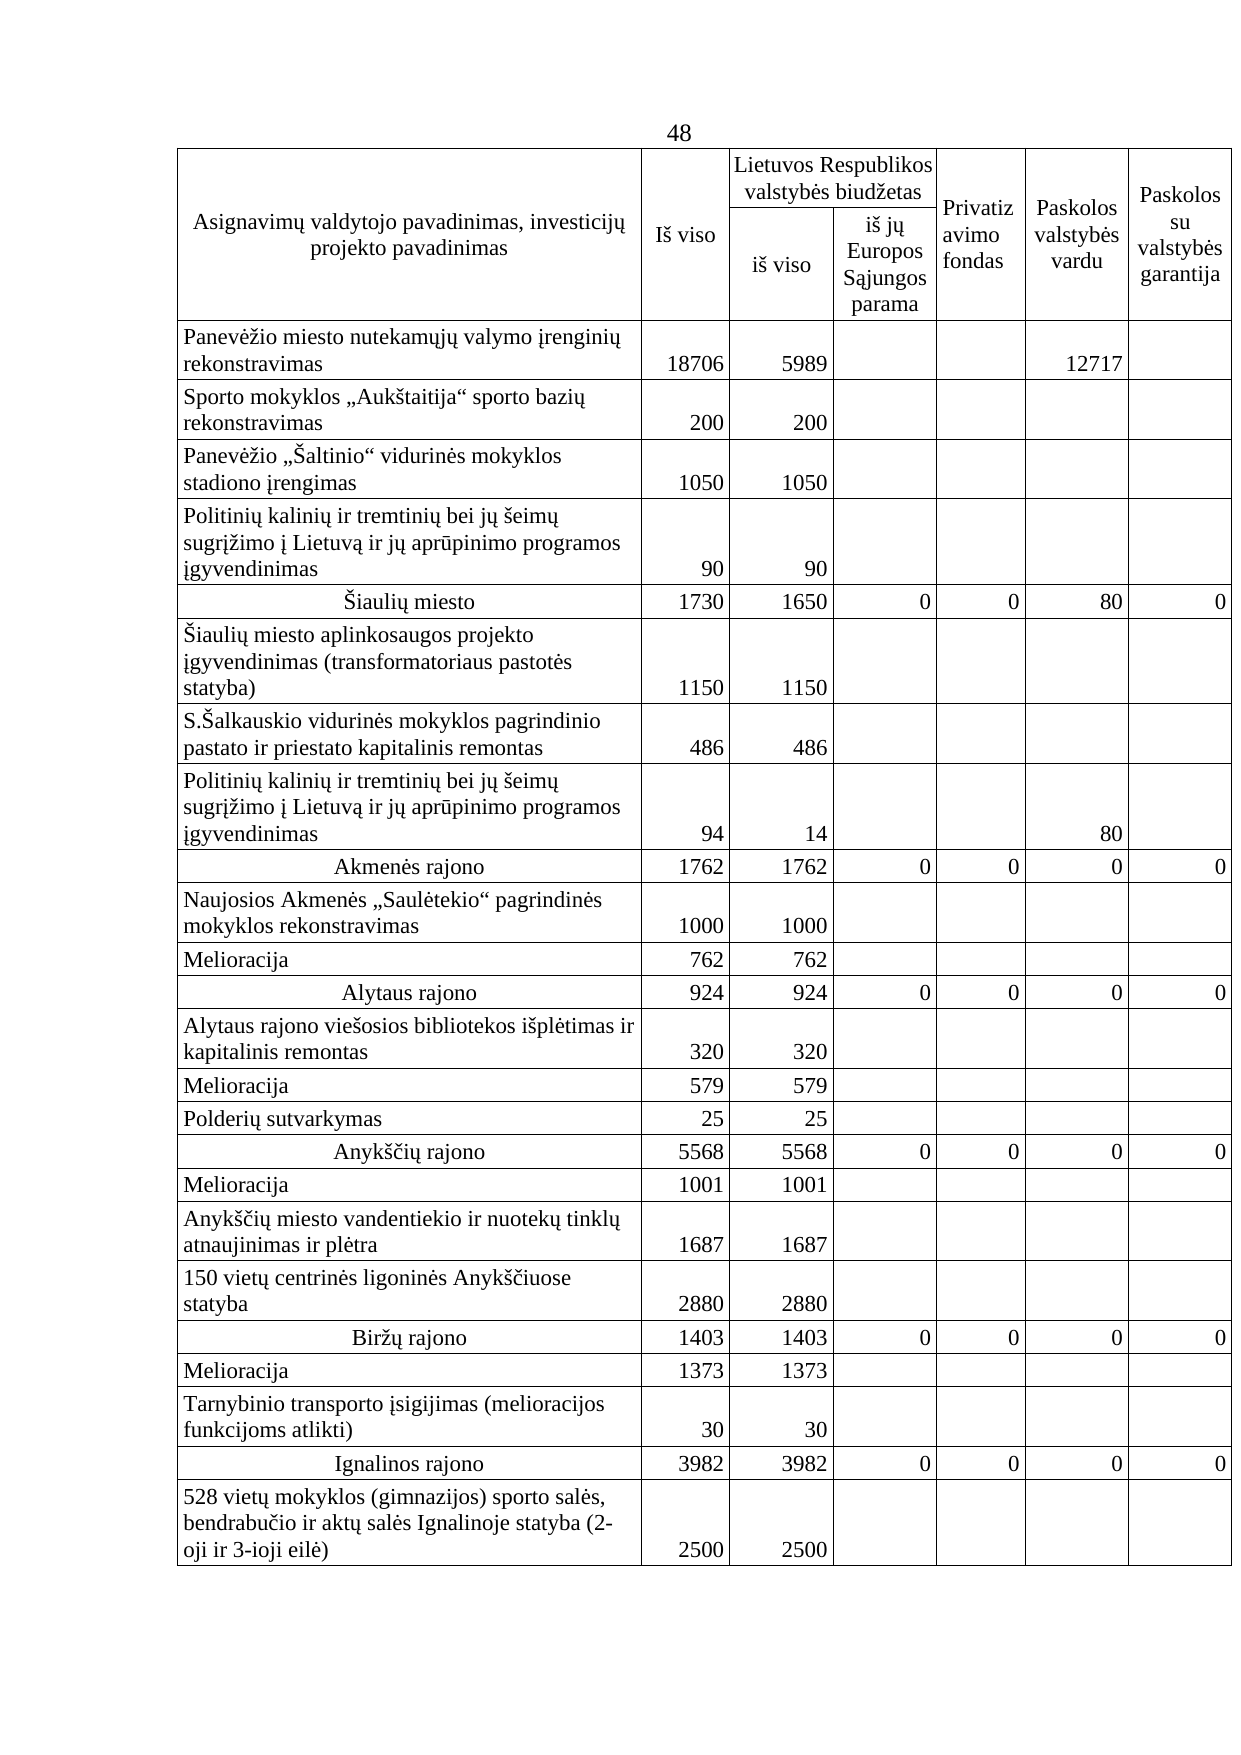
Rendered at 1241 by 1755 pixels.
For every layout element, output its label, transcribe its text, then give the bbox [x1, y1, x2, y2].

table_cell 18706 [642, 321, 729, 379]
table_cell [834, 619, 936, 703]
table_cell [937, 1009, 1025, 1068]
table_cell 94 [642, 764, 729, 849]
table_cell [1026, 1009, 1128, 1068]
table_cell 0 [834, 1321, 936, 1353]
table_cell 320 [642, 1009, 729, 1068]
table_cell [834, 1387, 936, 1446]
table_cell [1129, 1261, 1231, 1320]
table_cell [1129, 1387, 1231, 1446]
table_cell [1129, 1009, 1231, 1068]
table_cell 924 [642, 976, 729, 1008]
table_cell iš jų Europos Sąjungos parama [834, 208, 936, 319]
table_cell Tarnybinio transporto įsigijimas (melioracijos funkcijoms atlikti) [178, 1387, 641, 1446]
table_cell 0 [1129, 1447, 1231, 1479]
table_cell 1650 [730, 585, 833, 617]
table_cell [1129, 883, 1231, 942]
table_header Iš viso [642, 149, 729, 319]
table_cell [1026, 1202, 1128, 1260]
table_cell 0 [937, 1447, 1025, 1479]
table_cell [1026, 704, 1128, 763]
table_cell 1373 [642, 1354, 729, 1386]
table_cell 2880 [642, 1261, 729, 1320]
table_cell 12717 [1026, 321, 1128, 379]
table_cell [1129, 1480, 1231, 1565]
table_cell Melioracija [178, 1069, 641, 1101]
table_cell [834, 380, 936, 439]
table_cell [834, 883, 936, 942]
table_cell [1129, 380, 1231, 439]
table_cell Akmenės rajono [178, 850, 641, 882]
table_cell 2500 [642, 1480, 729, 1565]
table_cell 80 [1026, 585, 1128, 617]
table_cell 30 [642, 1387, 729, 1446]
table_cell 90 [730, 499, 833, 584]
table_cell [1129, 704, 1231, 763]
table_cell [834, 1480, 936, 1565]
table_cell Biržų rajono [178, 1321, 641, 1353]
table_cell 5568 [730, 1135, 833, 1167]
table_cell 1001 [642, 1169, 729, 1201]
table_cell 3982 [730, 1447, 833, 1479]
table_cell 200 [642, 380, 729, 439]
table_cell Anykščių miesto vandentiekio ir nuotekų tinklų atnaujinimas ir plėtra [178, 1202, 641, 1260]
table_cell [1129, 440, 1231, 498]
table_cell 0 [1026, 850, 1128, 882]
table_cell 1687 [730, 1202, 833, 1260]
table_cell Sporto mokyklos „Aukštaitija“ sporto bazių rekonstravimas [178, 380, 641, 439]
table_cell 25 [642, 1102, 729, 1134]
table_cell Politinių kalinių ir tremtinių bei jų šeimų sugrįžimo į Lietuvą ir jų aprūpinimo programos įgyvendinimas [178, 499, 641, 584]
table_cell 1050 [730, 440, 833, 498]
table_cell [1026, 1102, 1128, 1134]
table_cell 0 [1026, 976, 1128, 1008]
table_cell [1026, 1387, 1128, 1446]
table_cell 1373 [730, 1354, 833, 1386]
table_cell 5568 [642, 1135, 729, 1167]
table_cell Panevėžio miesto nutekamųjų valymo įrenginių rekonstravimas [178, 321, 641, 379]
table_cell 1150 [642, 619, 729, 703]
table_cell 762 [730, 943, 833, 975]
table_cell [834, 1261, 936, 1320]
table_cell [937, 1261, 1025, 1320]
table_cell 2880 [730, 1261, 833, 1320]
table_cell 0 [1129, 585, 1231, 617]
table_cell 14 [730, 764, 833, 849]
table_cell Šiaulių miesto [178, 585, 641, 617]
table_cell 579 [730, 1069, 833, 1101]
table_cell [937, 943, 1025, 975]
table_cell Alytaus rajono [178, 976, 641, 1008]
table_cell 924 [730, 976, 833, 1008]
table_cell Polderių sutvarkymas [178, 1102, 641, 1134]
table_header Asignavimų valdytojo pavadinimas, investicijų projekto pavadinimas [178, 149, 641, 319]
table_cell 528 vietų mokyklos (gimnazijos) sporto salės, bendrabučio ir aktų salės Ignalinoje statyba (2-oji ir 3-ioji eilė) [178, 1480, 641, 1565]
table_cell 1730 [642, 585, 729, 617]
table_cell [1026, 883, 1128, 942]
table_cell 0 [937, 1321, 1025, 1353]
table_cell [937, 619, 1025, 703]
table_cell 1762 [642, 850, 729, 882]
table_cell 486 [730, 704, 833, 763]
table_cell [937, 1354, 1025, 1386]
table_cell 0 [1129, 1321, 1231, 1353]
table_cell 0 [1026, 1447, 1128, 1479]
table_cell 3982 [642, 1447, 729, 1479]
table_cell [834, 704, 936, 763]
table_cell [937, 499, 1025, 584]
table_cell 80 [1026, 764, 1128, 849]
table_cell Panevėžio „Šaltinio“ vidurinės mokyklos stadiono įrengimas [178, 440, 641, 498]
table_cell 90 [642, 499, 729, 584]
table_cell [1026, 499, 1128, 584]
table_cell [834, 1069, 936, 1101]
table_cell 0 [834, 585, 936, 617]
table_cell [1026, 619, 1128, 703]
table_cell 1150 [730, 619, 833, 703]
table_cell 5989 [730, 321, 833, 379]
table_cell iš viso [730, 208, 833, 319]
table_cell Alytaus rajono viešosios bibliotekos išplėtimas ir kapitalinis remontas [178, 1009, 641, 1068]
table_cell [1026, 1169, 1128, 1201]
table_cell 1050 [642, 440, 729, 498]
table_cell [937, 1102, 1025, 1134]
table_cell [1129, 764, 1231, 849]
table_cell Ignalinos rajono [178, 1447, 641, 1479]
table_cell [937, 1480, 1025, 1565]
table_cell 486 [642, 704, 729, 763]
table_cell 1000 [730, 883, 833, 942]
table_cell 1403 [642, 1321, 729, 1353]
table_cell [834, 1102, 936, 1134]
table_cell [937, 1387, 1025, 1446]
table_cell [1129, 1102, 1231, 1134]
table_cell [937, 1202, 1025, 1260]
table_cell 2500 [730, 1480, 833, 1565]
table_cell Naujosios Akmenės „Saulėtekio“ pagrindinės mokyklos rekonstravimas [178, 883, 641, 942]
table_cell 0 [1129, 850, 1231, 882]
table_cell [1129, 321, 1231, 379]
table_cell [1026, 440, 1128, 498]
table_cell 0 [834, 1447, 936, 1479]
table_cell [937, 1069, 1025, 1101]
table_header Paskolos valstybės vardu [1026, 149, 1128, 319]
table_cell [1026, 380, 1128, 439]
table_cell [937, 380, 1025, 439]
table_cell 762 [642, 943, 729, 975]
table_cell [1129, 1169, 1231, 1201]
table_cell 30 [730, 1387, 833, 1446]
table_cell [834, 764, 936, 849]
table_cell 1001 [730, 1169, 833, 1201]
table_cell [1026, 1480, 1128, 1565]
table_cell [937, 1169, 1025, 1201]
table_cell [1129, 1202, 1231, 1260]
table_cell 320 [730, 1009, 833, 1068]
table_cell [1129, 619, 1231, 703]
table_cell 1000 [642, 883, 729, 942]
table_cell [1129, 1354, 1231, 1386]
table_cell 0 [1026, 1135, 1128, 1167]
table_cell 0 [834, 850, 936, 882]
table_cell 0 [937, 850, 1025, 882]
table_cell [834, 499, 936, 584]
table_cell [1026, 943, 1128, 975]
table_cell [937, 704, 1025, 763]
table_cell [834, 440, 936, 498]
table_cell 0 [1129, 976, 1231, 1008]
table_cell [1026, 1354, 1128, 1386]
table_cell [1026, 1261, 1128, 1320]
table_header Privatizavimo fondas [937, 149, 1025, 319]
table_cell 0 [937, 976, 1025, 1008]
table_cell 0 [834, 976, 936, 1008]
table_cell Anykščių rajono [178, 1135, 641, 1167]
table_cell 200 [730, 380, 833, 439]
table_cell [834, 1354, 936, 1386]
table_cell [1129, 943, 1231, 975]
table_cell [834, 943, 936, 975]
table_cell [1129, 499, 1231, 584]
table_cell 1403 [730, 1321, 833, 1353]
table_cell Šiaulių miesto aplinkosaugos projekto įgyvendinimas (transformatoriaus pastotės statyba) [178, 619, 641, 703]
table_cell Melioracija [178, 1169, 641, 1201]
table_header Paskolos su valstybės garantija [1129, 149, 1231, 319]
table_cell S.Šalkauskio vidurinės mokyklos pagrindinio pastato ir priestato kapitalinis remontas [178, 704, 641, 763]
table_cell [937, 883, 1025, 942]
table_cell Melioracija [178, 1354, 641, 1386]
table_cell 0 [1129, 1135, 1231, 1167]
table_cell 25 [730, 1102, 833, 1134]
table_cell 1687 [642, 1202, 729, 1260]
table_cell Politinių kalinių ir tremtinių bei jų šeimų sugrįžimo į Lietuvą ir jų aprūpinimo programos įgyvendinimas [178, 764, 641, 849]
table_cell [1129, 1069, 1231, 1101]
table_cell 0 [834, 1135, 936, 1167]
table_cell [834, 321, 936, 379]
table_cell [937, 321, 1025, 379]
table_cell [834, 1202, 936, 1260]
table_cell [1026, 1069, 1128, 1101]
table_cell Melioracija [178, 943, 641, 975]
table_header Lietuvos Respublikos valstybės biudžetas [730, 149, 936, 207]
table_cell 150 vietų centrinės ligoninės Anykščiuose statyba [178, 1261, 641, 1320]
table_cell 579 [642, 1069, 729, 1101]
table_cell [937, 764, 1025, 849]
table_cell 0 [937, 585, 1025, 617]
table_cell 0 [1026, 1321, 1128, 1353]
table_cell 0 [937, 1135, 1025, 1167]
table_cell [834, 1009, 936, 1068]
table_cell [937, 440, 1025, 498]
table_cell [834, 1169, 936, 1201]
table_cell 1762 [730, 850, 833, 882]
